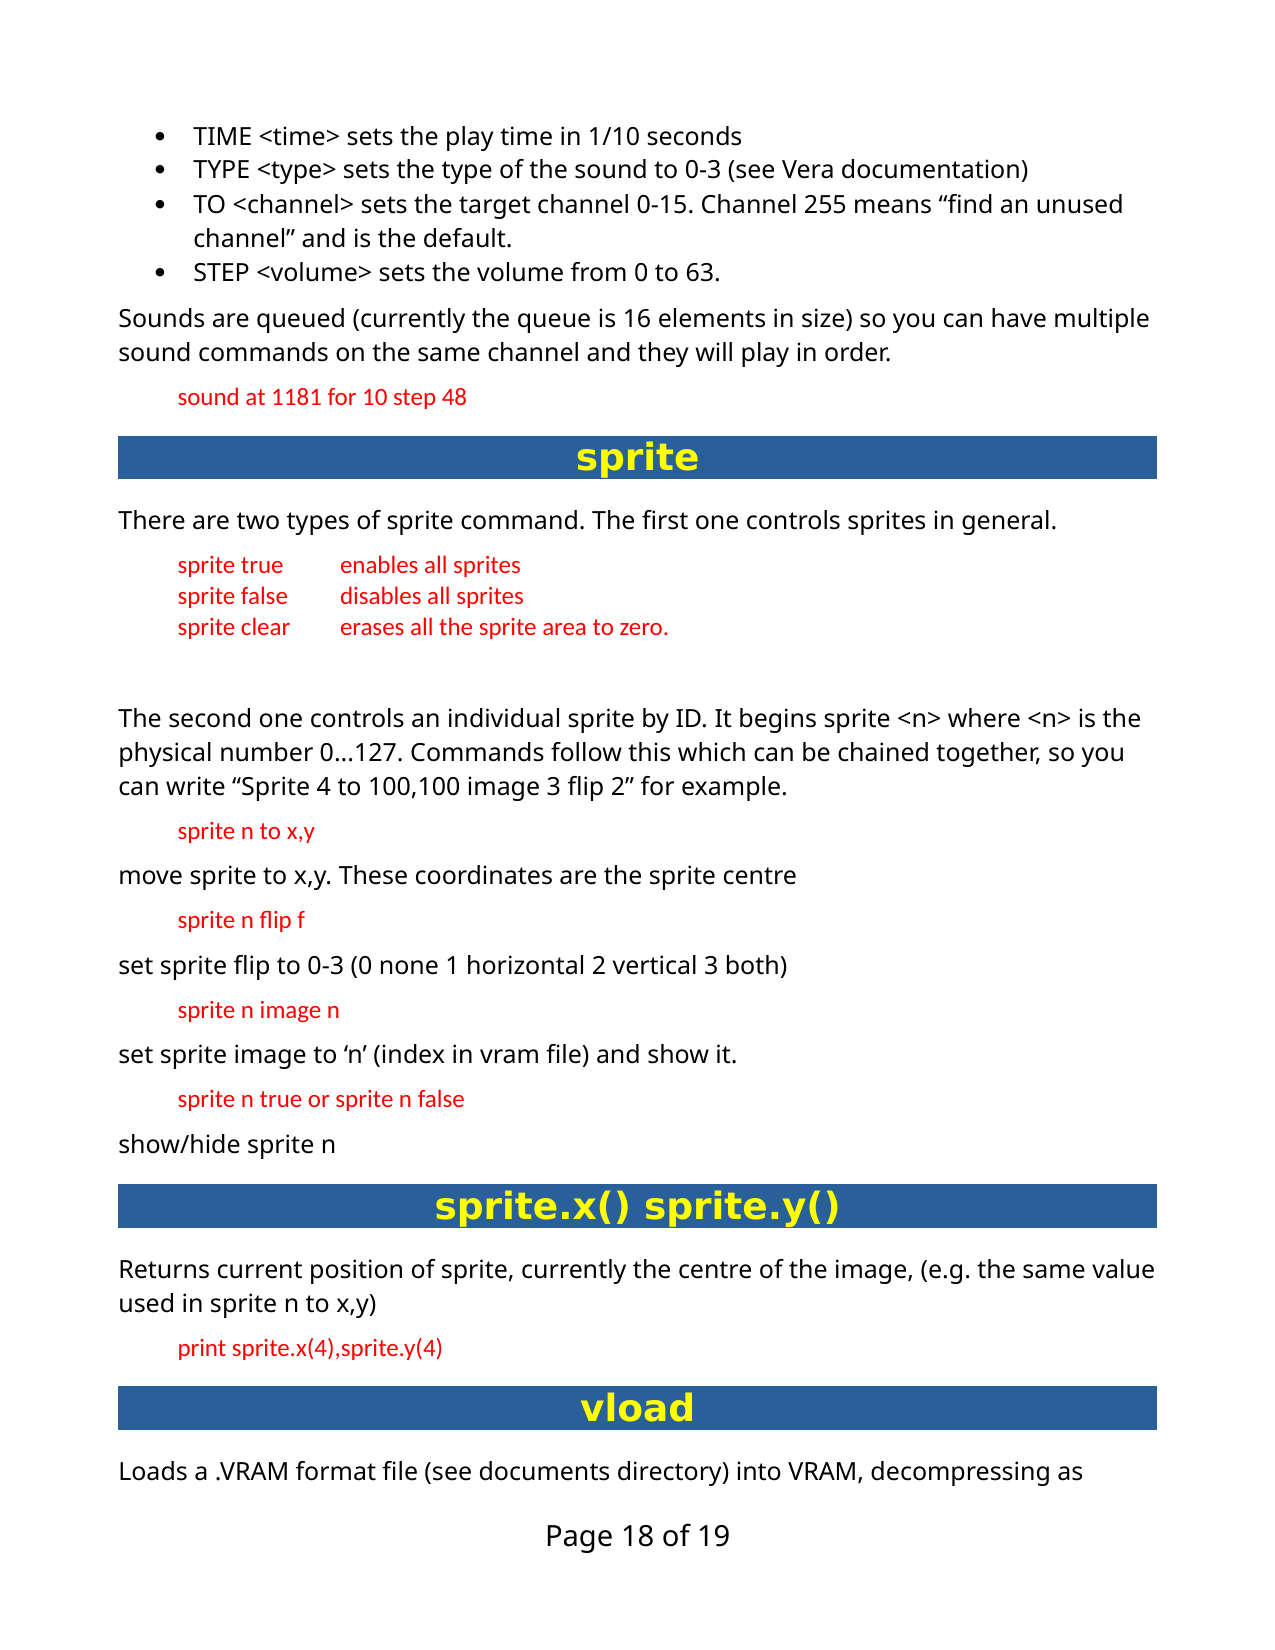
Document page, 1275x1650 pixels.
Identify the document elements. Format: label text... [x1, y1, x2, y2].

text Sounds are queued (currently the queue is 16 elements in size) so you can have multiple sound commands on the same channel and they will play in order. [118, 301, 1157, 369]
text Loads a .VRAM format file (see documents directory) into VRAM, decompressing as [118, 1454, 1157, 1488]
text Returns current position of sprite, currently the centre of the image, (e.g. the same value used in sprite n to x,y) [118, 1252, 1157, 1320]
subtitle vload [118, 1386, 1157, 1430]
subtitle sprite [118, 436, 1157, 479]
text sprite n true or sprite n false [177, 1084, 1157, 1114]
subtitle sprite.x() sprite.y() [118, 1184, 1157, 1228]
text The second one controls an individual sprite by ID. It begins sprite <n> where <n> is the physical number 0...127. Commands follow this which can be chained together, so you can write “Sprite 4 to 100,100 image 3 flip 2” for example. [118, 700, 1157, 802]
text sprite clear erases all the sprite area to zero. [177, 611, 1157, 641]
text set sprite flip to 0-3 (0 none 1 horizontal 2 vertical 3 both) [118, 947, 1157, 982]
list TIME <time> sets the play time in 1/10 seconds [156, 118, 1157, 152]
text sound at 1181 for 10 step 48 [177, 382, 1157, 412]
list TO <channel> sets the target channel 0-15. Channel 255 means “find an unused channel” and is the default. [156, 186, 1157, 254]
text sprite n image n [177, 994, 1157, 1024]
text sprite n to x,y [177, 815, 1157, 845]
list STEP <volume> sets the volume from 0 to 63. [156, 254, 1157, 288]
text sprite n flip f [177, 904, 1157, 935]
text show/hide sprite n [118, 1127, 1157, 1161]
text move sprite to x,y. These coordinates are the sprite centre [118, 858, 1157, 892]
list TYPE <type> sets the type of the sound to 0-3 (see Vera documentation) [156, 152, 1157, 186]
text set sprite image to ‘n’ (index in vram file) and show it. [118, 1037, 1157, 1071]
text print sprite.x(4),sprite.y(4) [177, 1332, 1157, 1363]
text sprite false disables all sprites [177, 580, 1157, 611]
text There are two types of sprite command. The first one controls sprites in general. [118, 503, 1157, 537]
text sprite true enables all sprites [177, 549, 1157, 580]
